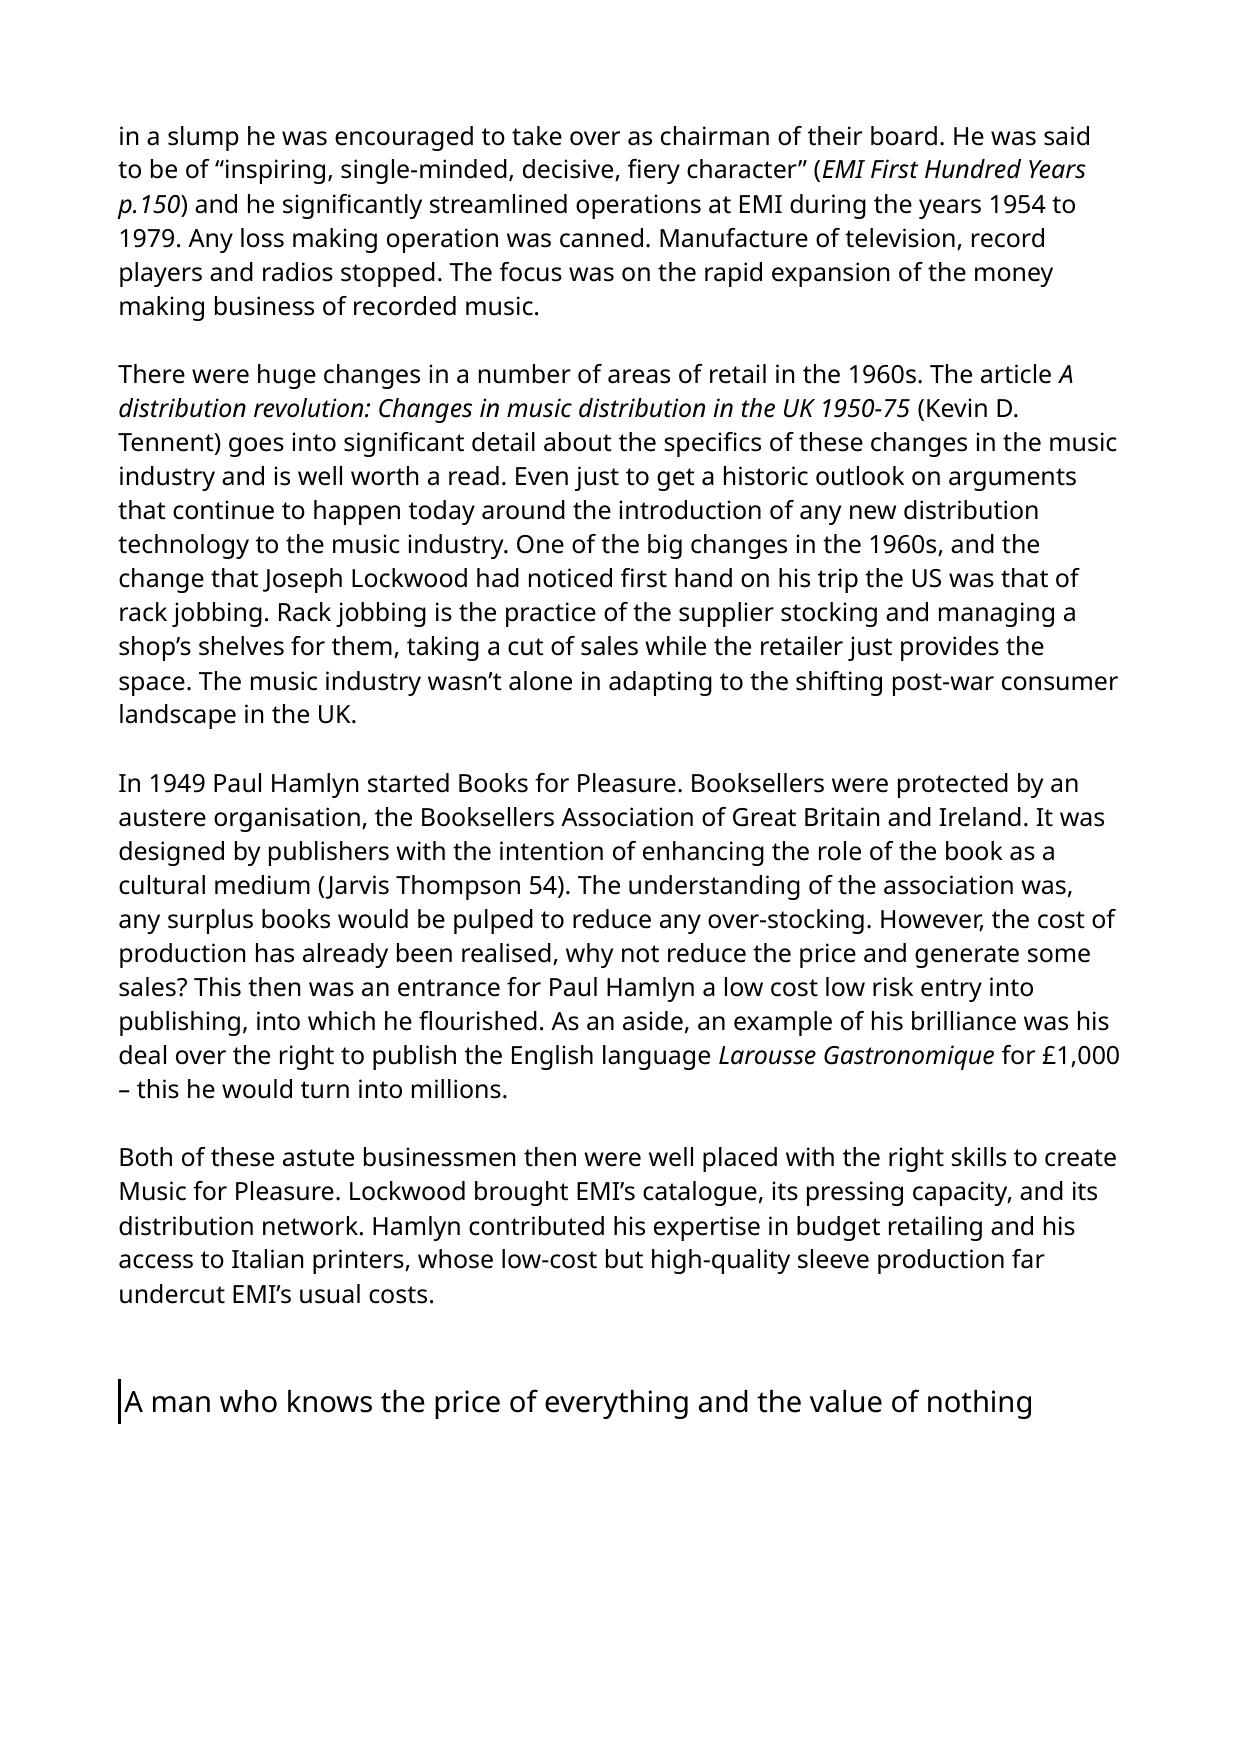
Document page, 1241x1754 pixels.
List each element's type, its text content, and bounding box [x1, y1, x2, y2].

text There were huge changes in a number of areas of retail in the 1960s. The article A distribution revolution: Changes in music distribution in the UK 1950-75 (Kevin D. Tennent) goes into significant detail about the specifics of these changes in the music industry and is well worth a read. Even just to get a historic outlook on arguments that continue to happen today around the introduction of any new distribution technology to the music industry. One of the big changes in the 1960s, and the change that Joseph Lockwood had noticed first hand on his trip the US was that of rack jobbing. Rack jobbing is the practice of the supplier stocking and managing a shop’s shelves for them, taking a cut of sales while the retailer just provides the space. The music industry wasn’t alone in adapting to the shifting post-war consumer landscape in the UK. [118, 357, 1122, 731]
text Both of these astute businessmen then were well placed with the right skills to create Music for Pleasure. Lockwood brought EMI’s catalogue, its pressing capacity, and its distribution network. Hamlyn contributed his expertise in budget retailing and his access to Italian printers, whose low-cost but high-quality sleeve production far undercut EMI’s usual costs. [118, 1140, 1122, 1310]
text In 1949 Paul Hamlyn started Books for Pleasure. Booksellers were protected by an austere organisation, the Booksellers Association of Great Britain and Ireland. It was designed by publishers with the intention of enhancing the role of the book as a cultural medium (Jarvis Thompson 54). The understanding of the association was, any surplus books would be pulped to reduce any over-stocking. However, the cost of production has already been realised, why not reduce the price and generate some sales? This then was an entrance for Paul Hamlyn a low cost low risk entry into publishing, into which he flourished. As an aside, an example of his brilliance was his deal over the right to publish the English language Larousse Gastronomique for £1,000 – this he would turn into millions. [118, 765, 1122, 1106]
text in a slump he was encouraged to take over as chairman of their board. He was said to be of “inspiring, single-minded, decisive, fiery character” (EMI First Hundred Years p.150) and he significantly streamlined operations at EMI during the years 1954 to 1979. Any loss making operation was canned. Manufacture of television, record players and radios stopped. The focus was on the rapid expansion of the money making business of recorded music. [118, 118, 1122, 322]
text A man who knows the price of everything and the value of nothing [118, 1378, 1122, 1424]
